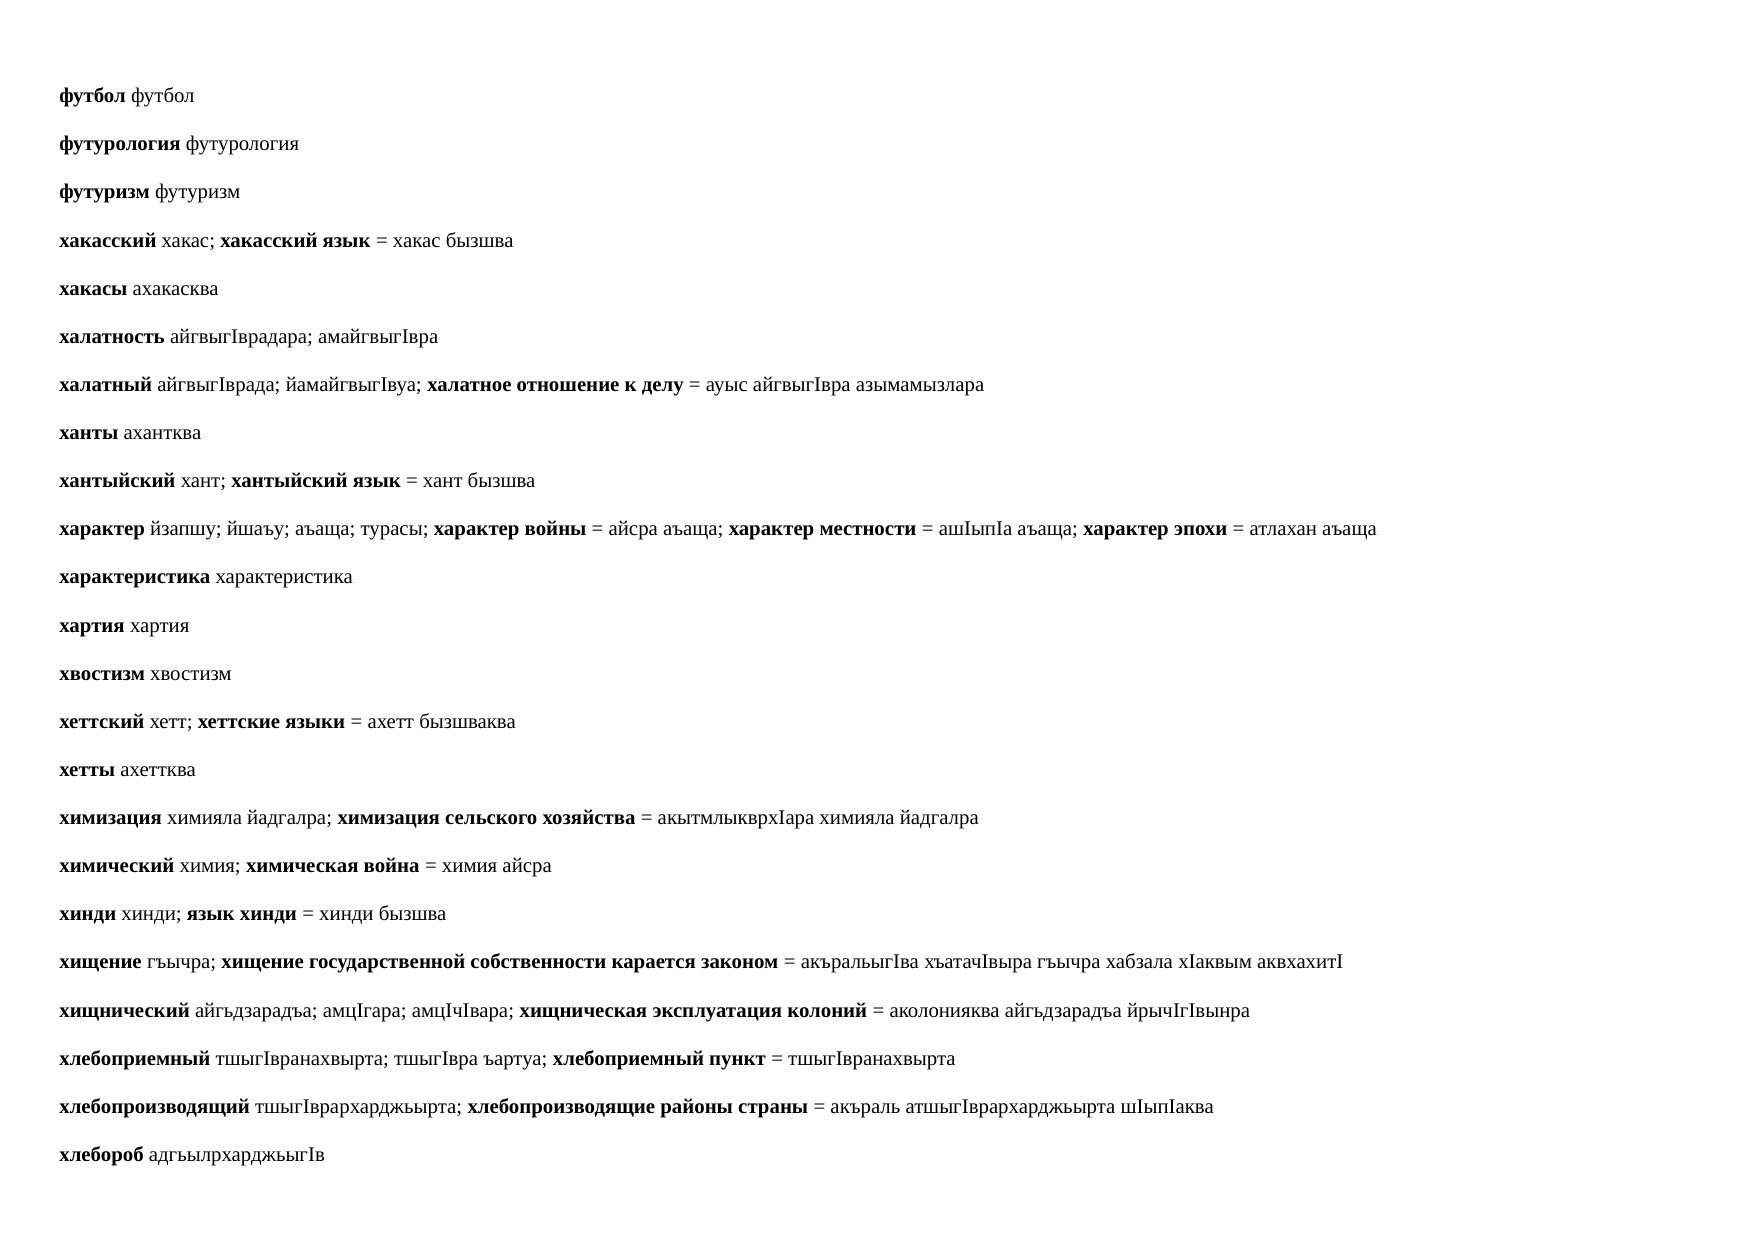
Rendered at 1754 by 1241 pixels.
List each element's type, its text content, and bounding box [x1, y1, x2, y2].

text хартия хартия [59, 612, 1695, 637]
text хищнический айгьдзарадъа; амцIгара; амцIчIвара; хищническая эксплуатация колоний = аколонияква айгьдзарадъа йрычIгIвынра [59, 997, 1695, 1022]
text футурология футурология [59, 131, 1695, 155]
text халатность айгвыгIврадара; амайгвыгIвра [59, 324, 1695, 348]
text хантыйский хант; хантыйский язык = хант бызшва [59, 468, 1695, 492]
text хлебопроизводящий тшыгIврархарджьырта; хлебопроизводящие районы страны = акъраль атшыгIврархарджьырта шIыпIаква [59, 1094, 1695, 1118]
text ханты ахантква [59, 420, 1695, 444]
text хлебороб адгьылрхарджьыгIв [59, 1142, 1695, 1166]
text хлебоприемный тшыгIвранахвырта; тшыгIвра ъартуа; хлебоприемный пункт = тшыгIвранахвырта [59, 1046, 1695, 1070]
text характеристика характеристика [59, 564, 1695, 588]
text хищение гъычра; хищение государственной собственности карается законом = акъральыгIва хъатачIвыра гъычра хабзала хIаквым аквхахитI [59, 949, 1695, 973]
text хвостизм хвостизм [59, 661, 1695, 685]
text футбол футбол [59, 83, 1695, 107]
text хеттский хетт; хеттские языки = ахетт бызшваква [59, 709, 1695, 733]
text химизация химияла йадгалра; химизация сельского хозяйства = акытмлыкврхIара химияла йадгалра [59, 805, 1695, 829]
text халатный айгвыгIврада; йамайгвыгIвуа; халатное отношение к делу = ауыс айгвыгIвра азымамызлара [59, 372, 1695, 396]
text хакасы ахакасква [59, 276, 1695, 300]
text характер йзапшу; йшаъу; аъаща; турасы; характер войны = айсра аъаща; характер местности = ашIыпIа аъаща; характер эпохи = атлахан аъаща [59, 516, 1695, 540]
text хакасский хакас; хакасский язык = хакас бызшва [59, 227, 1695, 252]
text футуризм футуризм [59, 179, 1695, 203]
text химический химия; химическая война = химия айсра [59, 853, 1695, 877]
text хинди хинди; язык хинди = хинди бызшва [59, 901, 1695, 925]
text хетты ахеттква [59, 757, 1695, 781]
